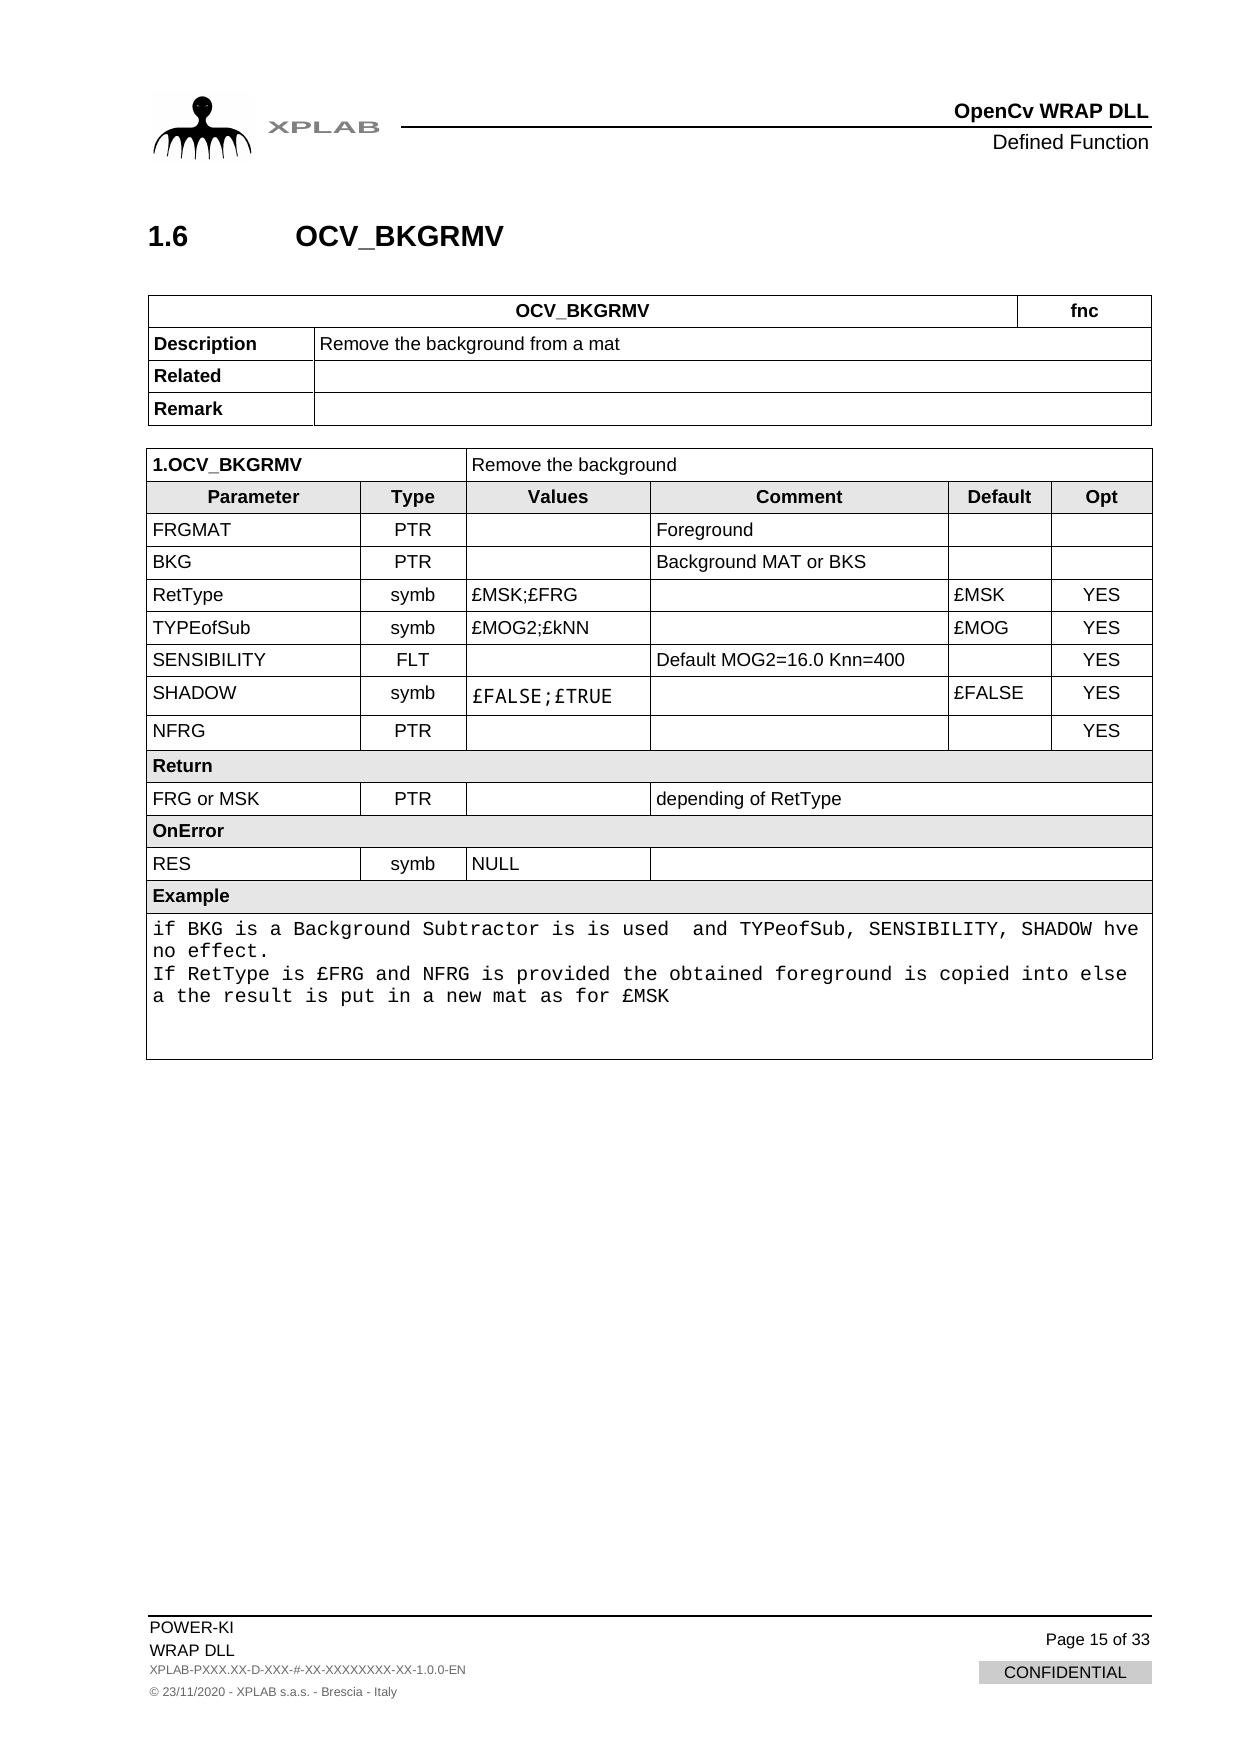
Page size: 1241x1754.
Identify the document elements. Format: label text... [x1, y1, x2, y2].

table_cell OnError [147, 816, 1152, 847]
table_cell [467, 547, 650, 579]
table_cell BKG [147, 547, 360, 579]
table_cell symb [361, 677, 466, 715]
table_cell YES [1052, 612, 1152, 644]
table_cell symb [361, 580, 466, 611]
table_cell Type [361, 482, 466, 513]
table_cell [651, 612, 948, 644]
table_cell [949, 547, 1051, 579]
table_cell Foreground [651, 514, 948, 546]
table_header Remove the background [467, 449, 1152, 481]
picture [150, 91, 255, 163]
table_cell [949, 645, 1051, 676]
table_cell Related [149, 361, 313, 392]
table_cell SENSIBILITY [147, 645, 360, 676]
table_cell Comment [651, 482, 948, 513]
table_cell RetType [147, 580, 360, 611]
table_cell [949, 716, 1051, 750]
table_cell FRG or MSK [147, 783, 360, 815]
table_cell symb [361, 848, 466, 880]
table_cell Remark [149, 393, 313, 425]
table_cell [651, 716, 948, 750]
subtitle OCV_BKGRMV [148, 220, 1152, 252]
table_cell Background MAT or BKS [651, 547, 948, 579]
table_cell [651, 580, 948, 611]
table_cell PTR [361, 783, 466, 815]
table_cell Default [949, 482, 1051, 513]
table_cell Remove the background from a mat [315, 328, 1151, 360]
table_cell Example [147, 881, 1152, 913]
table_cell TYPEofSub [147, 612, 360, 644]
table_cell [467, 783, 650, 815]
table_cell £MSK [949, 580, 1051, 611]
table_header OCV_BKGRMV [149, 296, 1017, 327]
table_cell PTR [361, 547, 466, 579]
table_header fnc [1018, 296, 1151, 327]
table_cell NFRG [147, 716, 360, 750]
table_cell if BKG is a Background Subtractor is is used and TYPeofSub, SENSIBILITY, SHADOW hve no effect. If RetType is £FRG and NFRG is provided the obtained foreground is copied into else a the result is put in a new mat as for £MSK [147, 914, 1152, 1059]
table_cell [315, 361, 1151, 392]
table_cell Values [467, 482, 650, 513]
table_cell [651, 848, 1152, 880]
table_cell PTR [361, 514, 466, 546]
table_cell £MOG [949, 612, 1051, 644]
table_cell SHADOW [147, 677, 360, 715]
table_cell Return [147, 751, 1152, 782]
table_cell £FALSE;£TRUE [467, 677, 650, 715]
table_cell YES [1052, 580, 1152, 611]
table_cell Default MOG2=16.0 Knn=400 [651, 645, 948, 676]
table_cell [467, 645, 650, 676]
table_cell FLT [361, 645, 466, 676]
table_cell depending of RetType [651, 783, 1152, 815]
table_cell [315, 393, 1151, 425]
table_cell NULL [467, 848, 650, 880]
table_cell RES [147, 848, 360, 880]
table_header 1.OCV_BKGRMV [147, 449, 466, 481]
table_cell [651, 677, 948, 715]
table_cell [1052, 514, 1152, 546]
table_cell YES [1052, 716, 1152, 750]
table_cell Description [149, 328, 313, 360]
table_cell £MOG2;£kNN [467, 612, 650, 644]
table_cell Opt [1052, 482, 1152, 513]
table_cell YES [1052, 645, 1152, 676]
table_cell FRGMAT [147, 514, 360, 546]
table_cell [949, 514, 1051, 546]
table_cell PTR [361, 716, 466, 750]
table_cell [467, 514, 650, 546]
table_cell [1052, 547, 1152, 579]
table_cell Parameter [147, 482, 360, 513]
table_cell [467, 716, 650, 750]
table_cell £MSK;£FRG [467, 580, 650, 611]
table_cell £FALSE [949, 677, 1051, 715]
table_cell symb [361, 612, 466, 644]
table_cell YES [1052, 677, 1152, 715]
